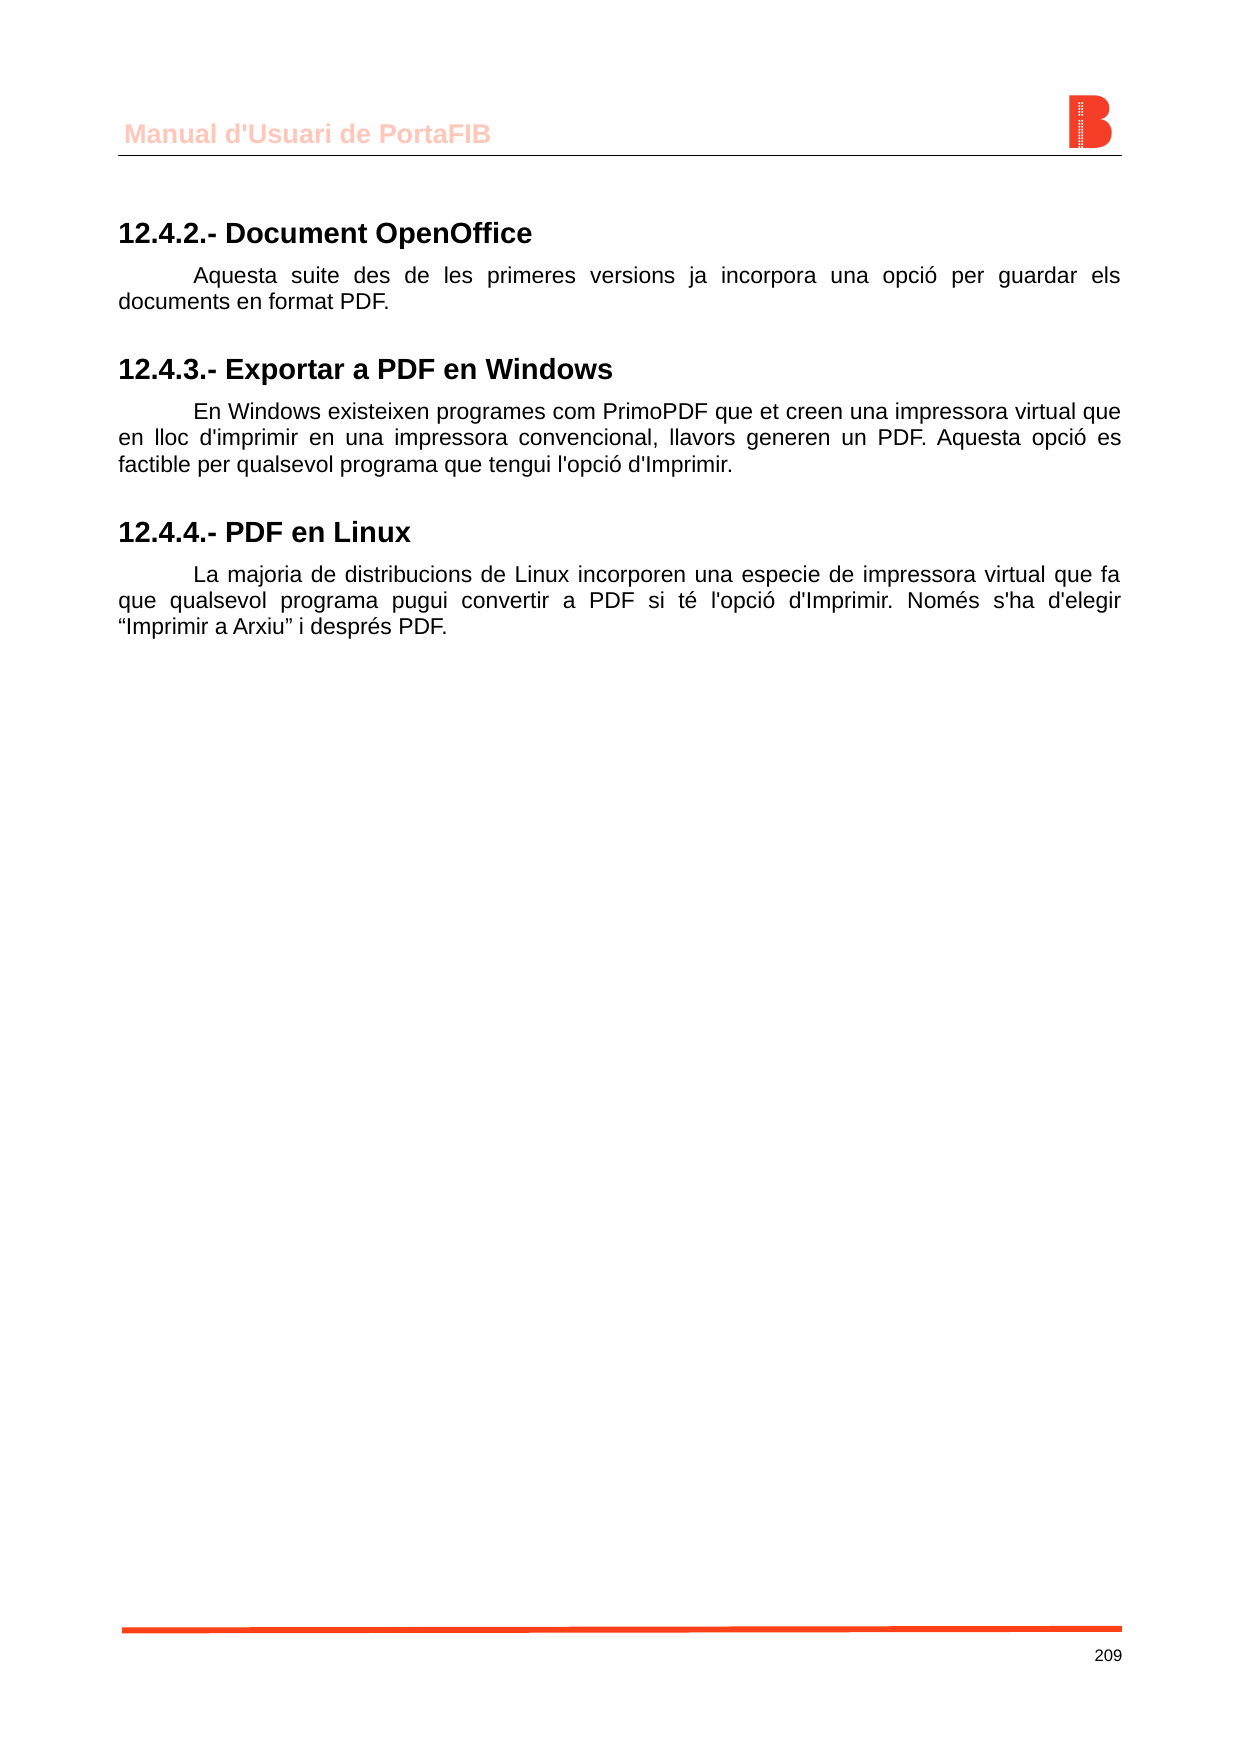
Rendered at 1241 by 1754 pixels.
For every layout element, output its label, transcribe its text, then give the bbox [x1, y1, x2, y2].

subtitle Exportar a PDF en Windows [118, 352, 1122, 386]
subtitle Document OpenOffice [118, 216, 1122, 249]
subtitle PDF en Linux [118, 514, 1122, 548]
picture [1063, 94, 1117, 150]
text La majoria de distribucions de Linux incorporen una especie de impressora virtual que fa que qualsevol programa pugui convertir a PDF si té l'opció d'Imprimir. Només s'ha d'elegir “Imprimir a Arxiu” i després PDF. [118, 561, 1122, 640]
text Aquesta suite des de les primeres versions ja incorpora una opció per guardar els documents en format PDF. [118, 262, 1122, 314]
text En Windows existeixen programes com PrimoPDF que et creen una impressora virtual que en lloc d'imprimir en una impressora convencional, llavors generen un PDF. Aquesta opció es factible per qualsevol programa que tengui l'opció d'Imprimir. [118, 398, 1122, 477]
